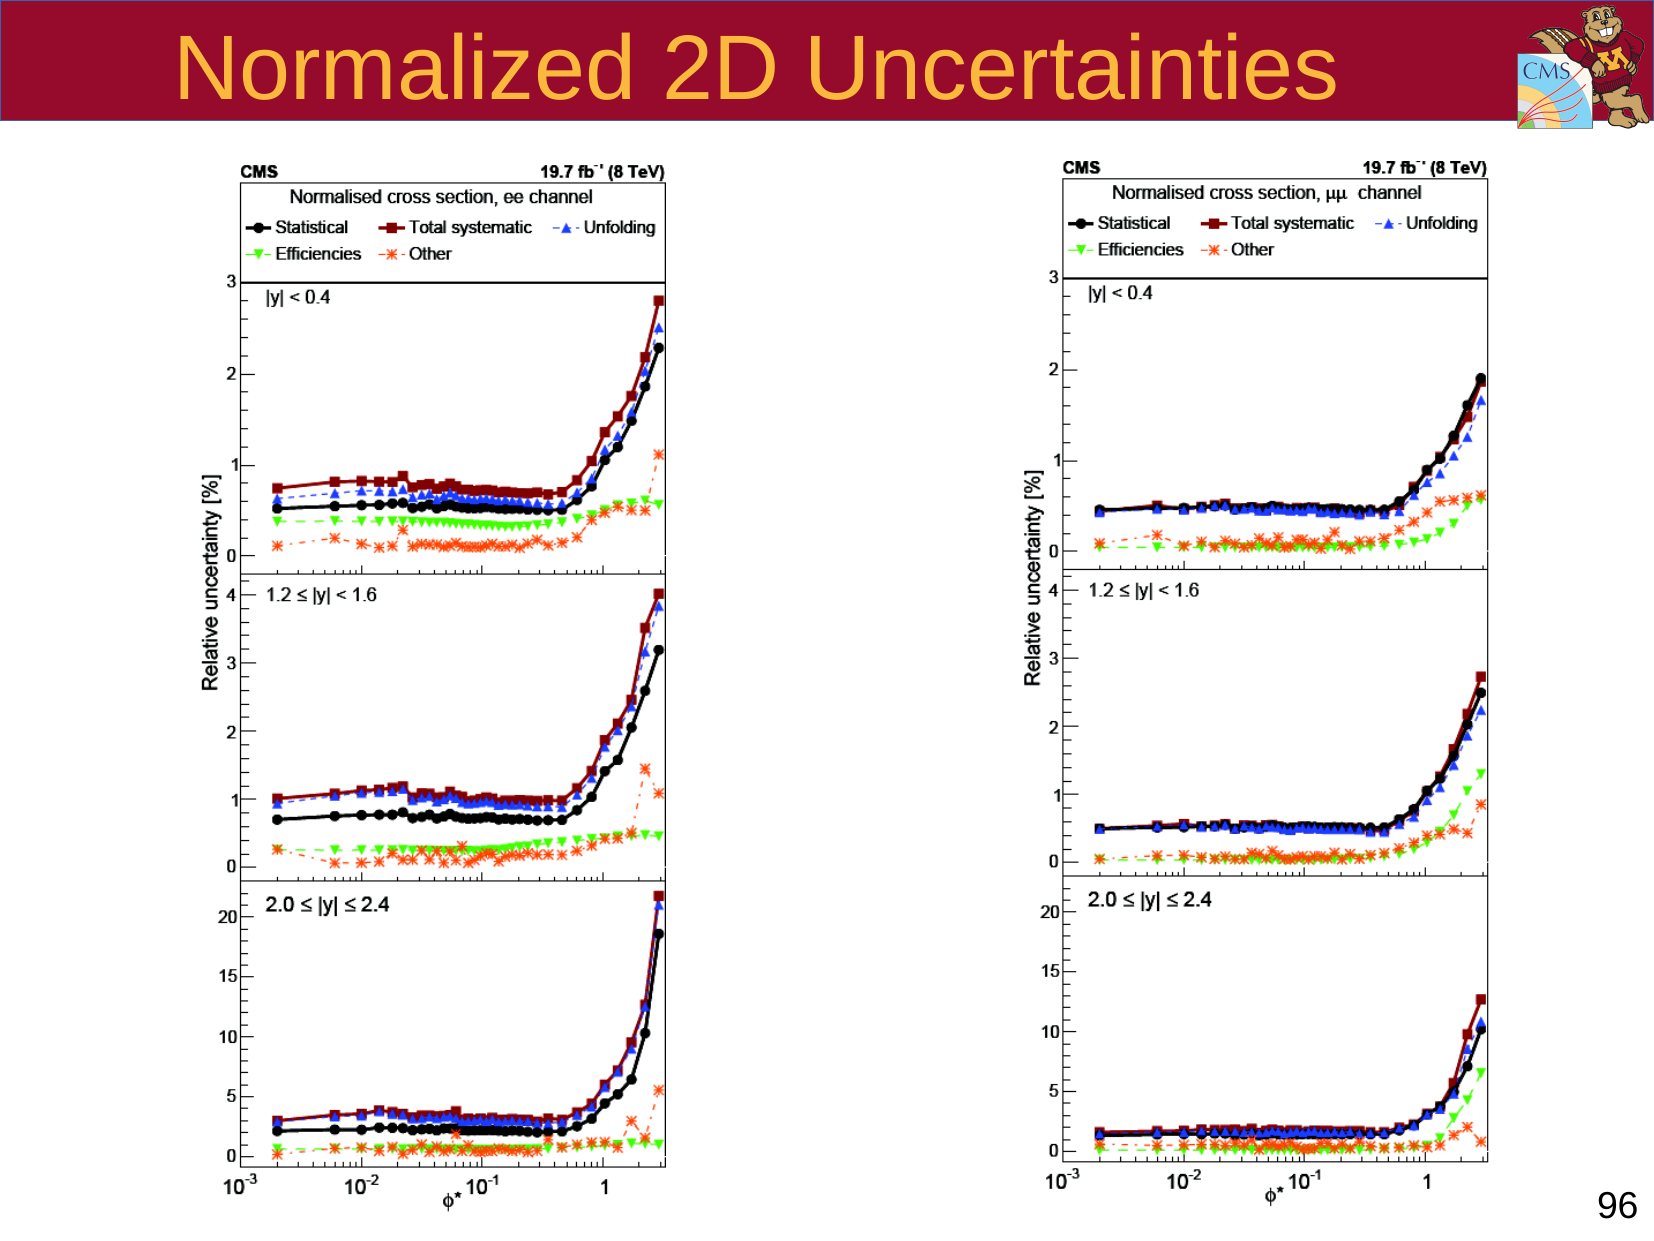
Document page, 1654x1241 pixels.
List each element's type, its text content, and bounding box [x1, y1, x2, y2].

picture [195, 164, 666, 1216]
picture [1515, 0, 1652, 135]
title Normalized 2D Uncertainties [0, 15, 1516, 121]
picture [1022, 161, 1501, 1212]
